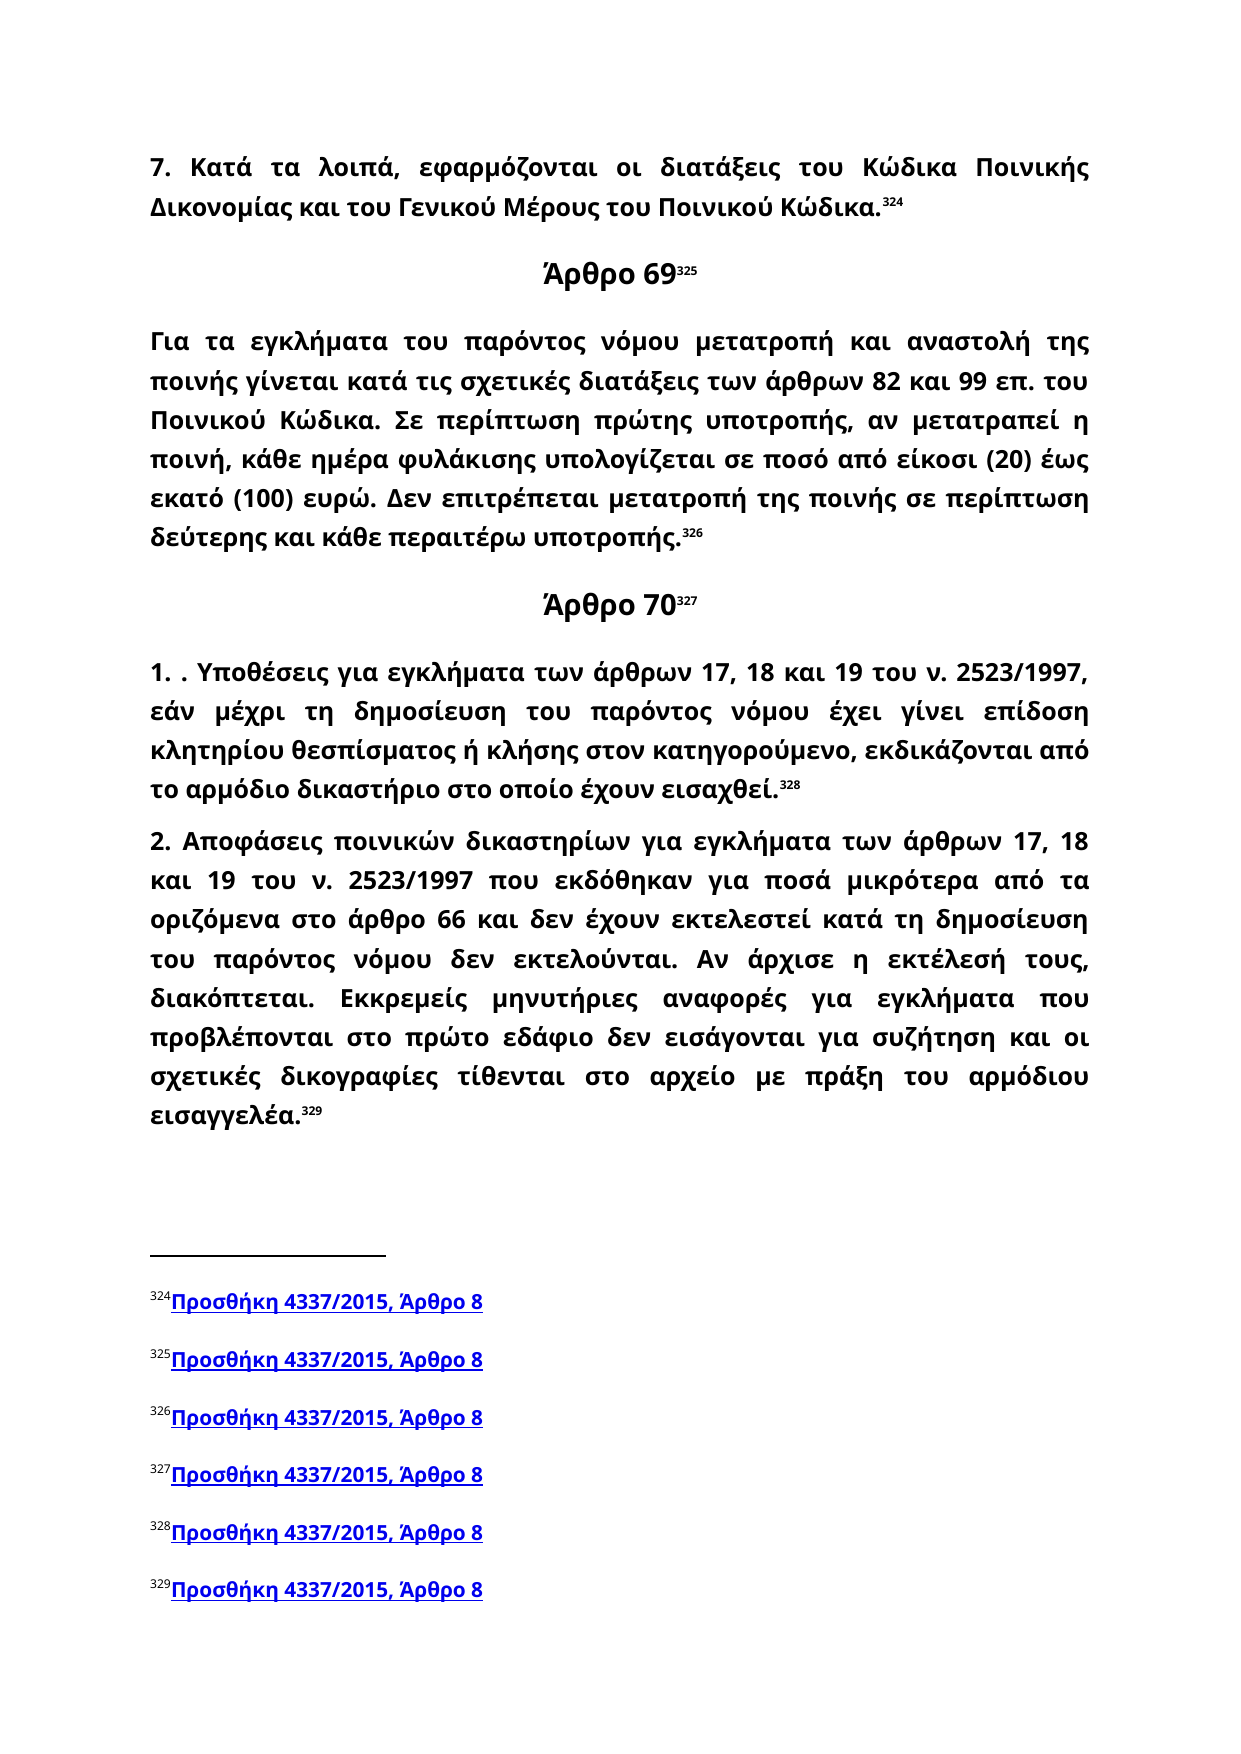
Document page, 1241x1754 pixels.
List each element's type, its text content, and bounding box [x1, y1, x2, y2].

text Προσθήκη 4337/2015, Άρθρο 8 [150, 1403, 1090, 1431]
text Προσθήκη 4337/2015, Άρθρο 8 [150, 1287, 1090, 1316]
text 2. Αποφάσεις ποινικών δικαστηρίων για εγκλήματα των άρθρων 17, 18 και 19 του ν. 2523/1997 που εκδόθηκαν για ποσά μικρότερα από τα οριζόμενα στο άρθρο 66 και δεν έχουν εκτελεστεί κατά τη δημοσίευση του παρόντος νόμου δεν εκτελούνται. Αν άρχισε η εκτέλεσή τους, διακόπτεται. Εκκρεμείς μηνυτήριες αναφορές για εγκλήματα που προβλέπονται στο πρώτο εδάφιο δεν εισάγονται για συζήτηση και οι σχετικές δικογραφίες τίθενται στο αρχείο με πράξη του αρμόδιου εισαγγελέα. [150, 824, 1090, 1132]
text 1. . Υποθέσεις για εγκλήματα των άρθρων 17, 18 και 19 του ν. 2523/1997, εάν μέχρι τη δημοσίευση του παρόντος νόμου έχει γίνει επίδοση κλητηρίου θεσπίσματος ή κλήσης στον κατηγορούμενο, εκδικάζονται από το αρμόδιο δικαστήριο στο οποίο έχουν εισαχθεί. [150, 654, 1090, 806]
text Προσθήκη 4337/2015, Άρθρο 8 [150, 1576, 1090, 1604]
text Προσθήκη 4337/2015, Άρθρο 8 [150, 1460, 1090, 1489]
text Προσθήκη 4337/2015, Άρθρο 8 [150, 1518, 1090, 1546]
subtitle Άρθρο 70 [150, 584, 1090, 624]
text Προσθήκη 4337/2015, Άρθρο 8 [150, 1345, 1090, 1373]
text Για τα εγκλήματα του παρόντος νόμου μετατροπή και αναστολή της ποινής γίνεται κατά τις σχετικές διατάξεις των άρθρων 82 και 99 επ. του Ποινικού Κώδικα. Σε περίπτωση πρώτης υποτροπής, αν μετατραπεί η ποινή, κάθε ημέρα φυλάκισης υπολογίζεται σε ποσό από είκοσι (20) έως εκατό (100) ευρώ. Δεν επιτρέπεται μετατροπή της ποινής σε περίπτωση δεύτερης και κάθε περαιτέρω υποτροπής. [150, 324, 1090, 554]
text 7. Κατά τα λοιπά, εφαρμόζονται οι διατάξεις του Κώδικα Ποινικής Δικονομίας και του Γενικού Μέρους του Ποινικού Κώδικα. [150, 150, 1090, 223]
subtitle Άρθρο 69 [150, 253, 1090, 293]
